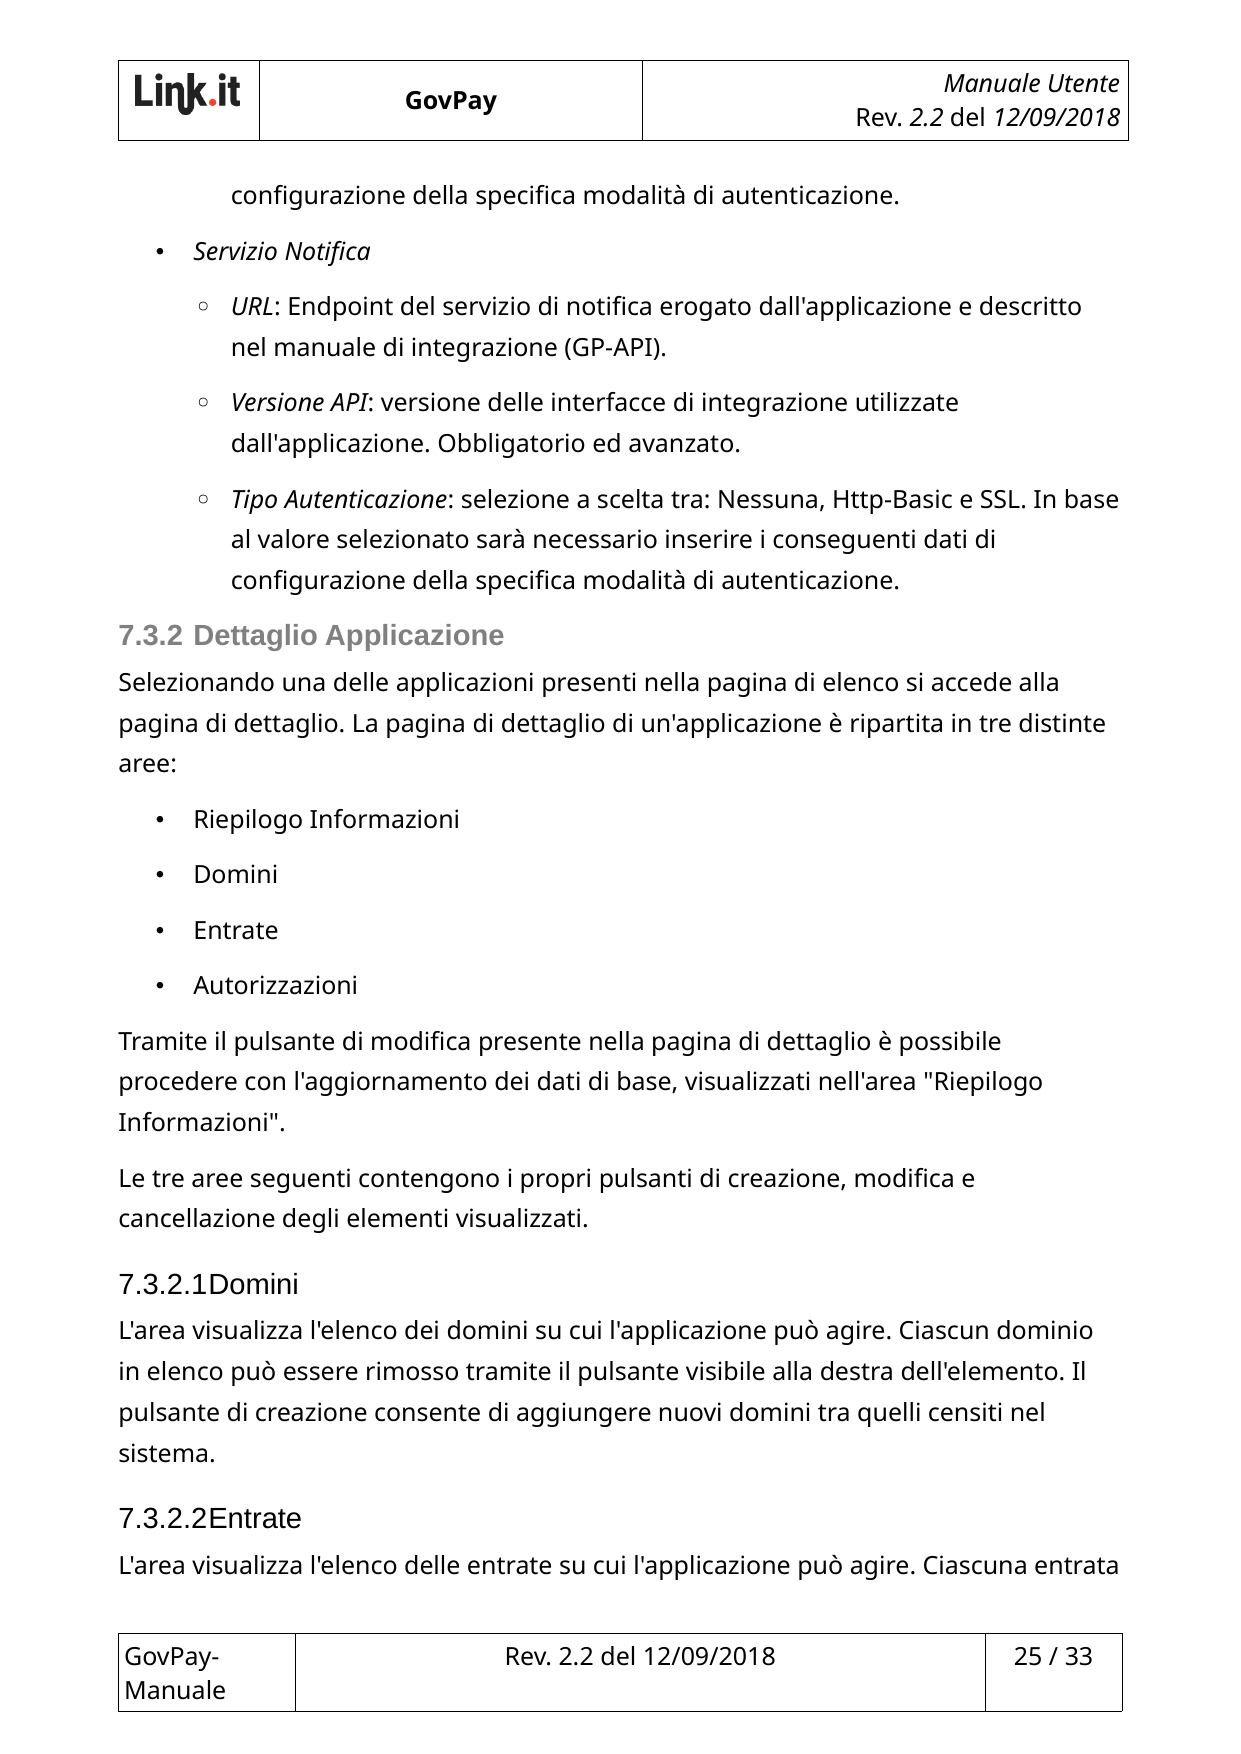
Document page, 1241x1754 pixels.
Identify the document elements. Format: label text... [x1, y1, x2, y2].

picture [123, 65, 254, 119]
text Selezionando una delle applicazioni presenti nella pagina di elenco si accede alla pagina di dettaglio. La pagina di dettaglio di un'applicazione è ripartita in tre distinte aree: [118, 664, 1122, 780]
list Riepilogo Informazioni [156, 801, 1122, 836]
list Servizio Notifica [156, 233, 1122, 267]
list Entrate [156, 912, 1122, 946]
text Le tre aree seguenti contengono i propri pulsanti di creazione, modifica e cancellazione degli elementi visualizzati. [118, 1160, 1122, 1235]
list URL: Endpoint del servizio di notifica erogato dall'applicazione e descritto nel manuale di integrazione (GP-API). [193, 289, 1122, 364]
subtitle Domini [118, 1267, 1122, 1300]
subtitle Entrate [118, 1501, 1122, 1535]
list Versione API: versione delle interfacce di integrazione utilizzate dall'applicazione. Obbligatorio ed avanzato. [193, 385, 1122, 460]
text L'area visualizza l'elenco dei domini su cui l'applicazione può agire. Ciascun dominio in elenco può essere rimosso tramite il pulsante visibile alla destra dell'elemento. Il pulsante di creazione consente di aggiungere nuovi domini tra quelli censiti nel sistema. [118, 1313, 1122, 1469]
subtitle Dettaglio Applicazione [118, 618, 1122, 652]
list Domini [156, 857, 1122, 891]
text Tramite il pulsante di modifica presente nella pagina di dettaglio è possibile procedere con l'aggiornamento dei dati di base, visualizzati nell'area "Riepilogo Informazioni". [118, 1023, 1122, 1139]
text L'area visualizza l'elenco delle entrate su cui l'applicazione può agire. Ciascuna entrata [118, 1547, 1122, 1581]
list configurazione della specifica modalità di autenticazione. [193, 178, 1122, 212]
list Autorizzazioni [156, 968, 1122, 1002]
list Tipo Autenticazione: selezione a scelta tra: Nessuna, Http-Basic e SSL. In base al valore selezionato sarà necessario inserire i conseguenti dati di configurazione della specifica modalità di autenticazione. [193, 481, 1122, 597]
